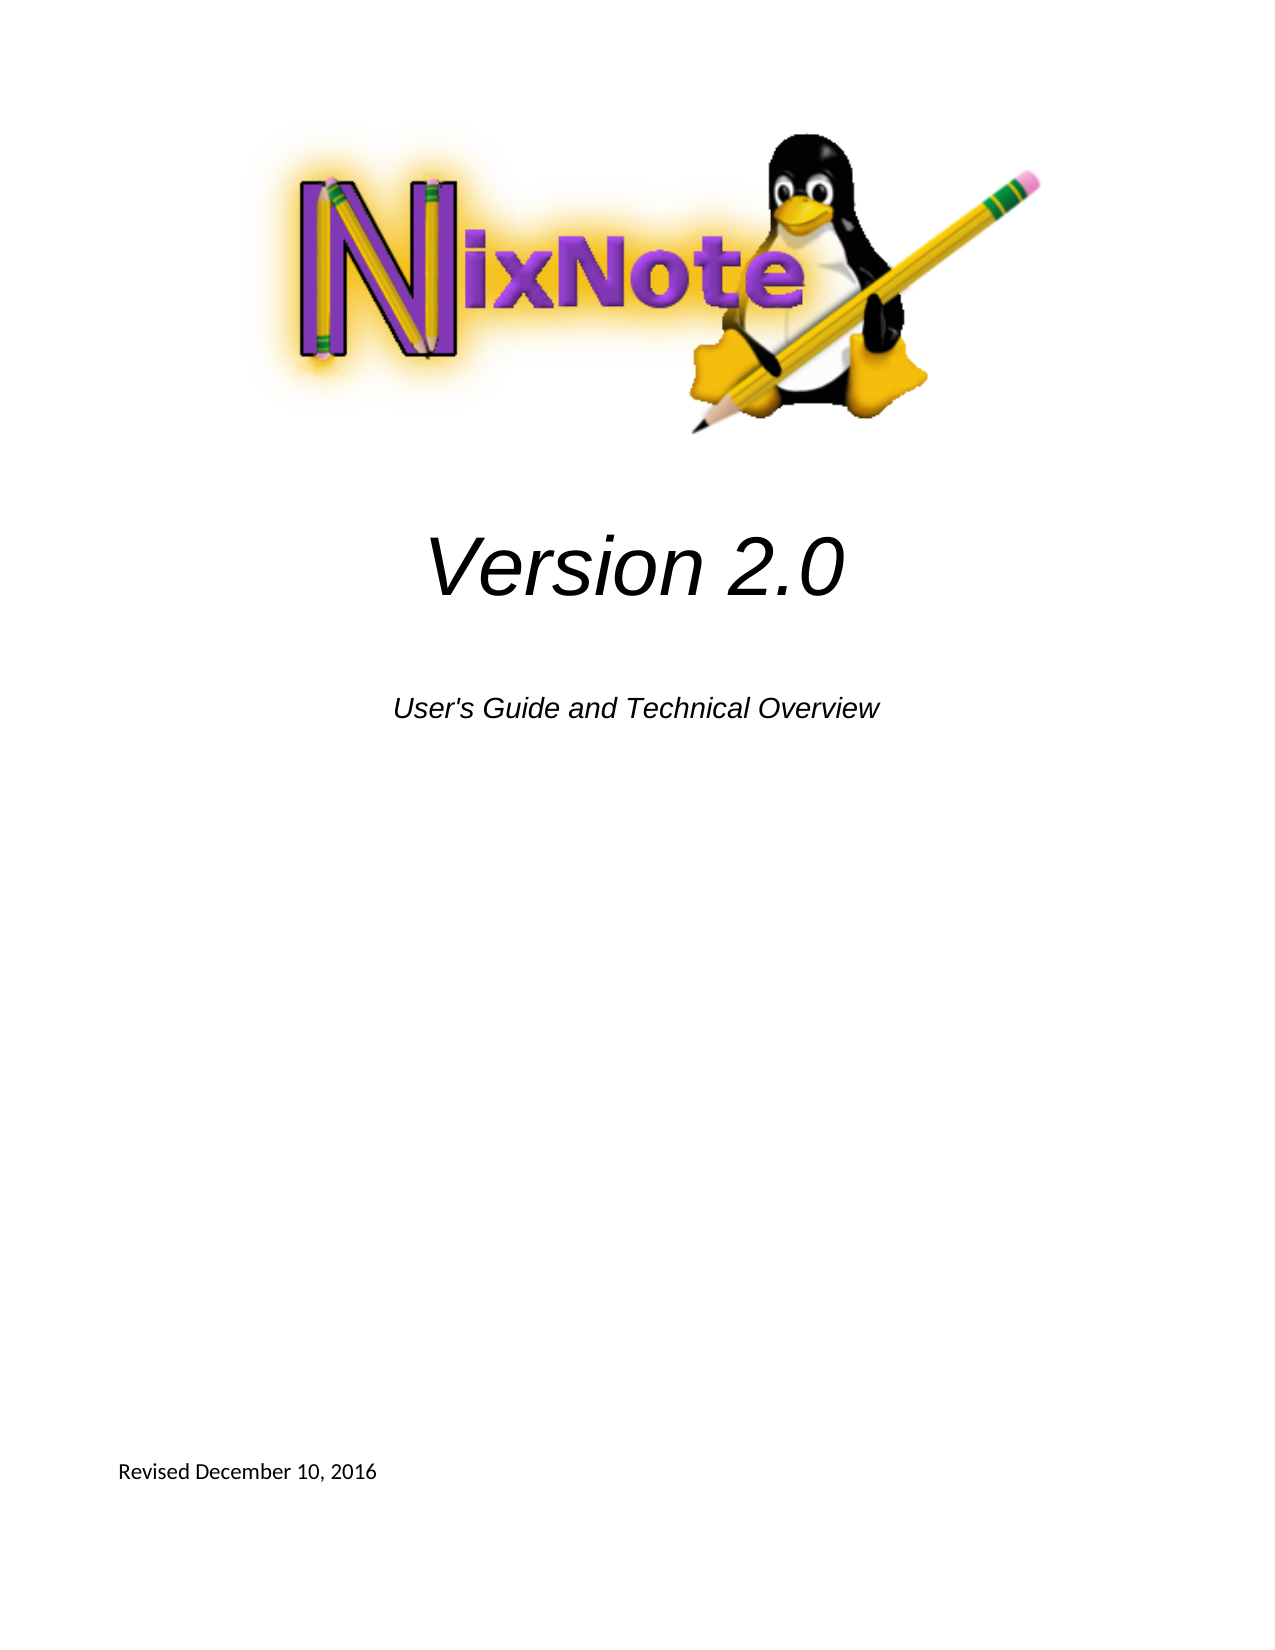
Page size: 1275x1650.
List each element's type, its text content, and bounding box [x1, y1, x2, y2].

picture [222, 118, 1053, 437]
subtitle Version 2.0 [118, 517, 1157, 613]
subtitle User's Guide and Technical Overview [118, 653, 1157, 725]
text Revised December 10, 2016 [118, 1457, 1157, 1485]
